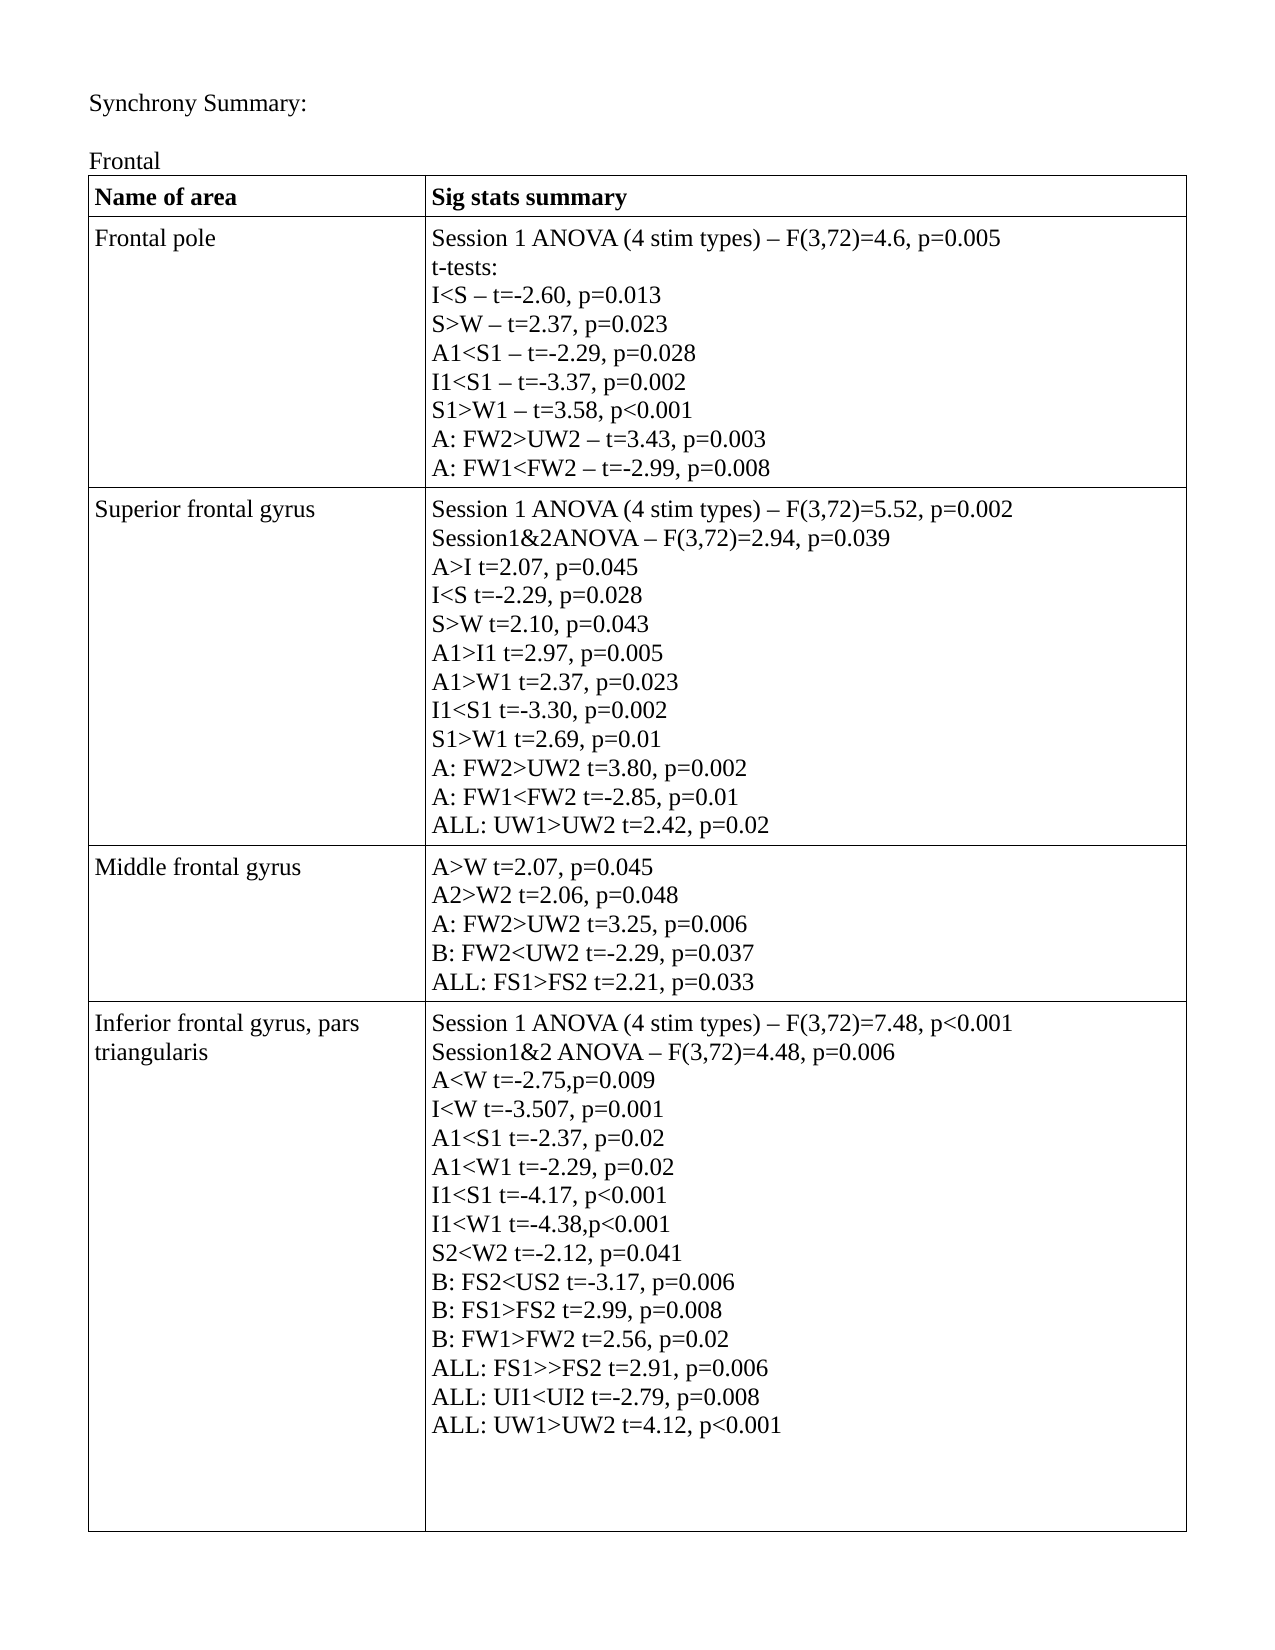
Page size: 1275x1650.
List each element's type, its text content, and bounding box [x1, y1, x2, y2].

table_header Name of area [89, 176, 425, 216]
table_cell Session 1 ANOVA (4 stim types) – F(3,72)=7.48, p<0.001 Session1&2 ANOVA – F(3,72)=4.48, p=0.006 A<W t=-2.75,p=0.009 I<W t=-3.507, p=0.001 A1<S1 t=-2.37, p=0.02 A1<W1 t=-2.29, p=0.02 I1<S1 t=-4.17, p<0.001 I1<W1 t=-4.38,p<0.001 S2<W2 t=-2.12, p=0.041 B: FS2<US2 t=-3.17, p=0.006 B: FS1>FS2 t=2.99, p=0.008 B: FW1>FW2 t=2.56, p=0.02 ALL: FS1>>FS2 t=2.91, p=0.006 ALL: UI1<UI2 t=-2.79, p=0.008 ALL: UW1>UW2 t=4.12, p<0.001 [426, 1002, 1186, 1531]
table_cell Frontal pole [89, 217, 425, 487]
table_header Sig stats summary [426, 176, 1186, 216]
text Frontal [88, 146, 1186, 175]
table_cell A>W t=2.07, p=0.045 A2>W2 t=2.06, p=0.048 A: FW2>UW2 t=3.25, p=0.006 B: FW2<UW2 t=-2.29, p=0.037 ALL: FS1>FS2 t=2.21, p=0.033 [426, 846, 1186, 1001]
table_cell Superior frontal gyrus [89, 488, 425, 845]
table_cell Session 1 ANOVA (4 stim types) – F(3,72)=5.52, p=0.002 Session1&2ANOVA – F(3,72)=2.94, p=0.039 A>I t=2.07, p=0.045 I<S t=-2.29, p=0.028 S>W t=2.10, p=0.043 A1>I1 t=2.97, p=0.005 A1>W1 t=2.37, p=0.023 I1<S1 t=-3.30, p=0.002 S1>W1 t=2.69, p=0.01 A: FW2>UW2 t=3.80, p=0.002 A: FW1<FW2 t=-2.85, p=0.01 ALL: UW1>UW2 t=2.42, p=0.02 [426, 488, 1186, 845]
table_cell Session 1 ANOVA (4 stim types) – F(3,72)=4.6, p=0.005 t-tests: I<S – t=-2.60, p=0.013 S>W – t=2.37, p=0.023 A1<S1 – t=-2.29, p=0.028 I1<S1 – t=-3.37, p=0.002 S1>W1 – t=3.58, p<0.001 A: FW2>UW2 – t=3.43, p=0.003 A: FW1<FW2 – t=-2.99, p=0.008 [426, 217, 1186, 487]
table_cell Inferior frontal gyrus, pars triangularis [89, 1002, 425, 1531]
text Synchrony Summary: [88, 88, 1186, 146]
table_cell Middle frontal gyrus [89, 846, 425, 1001]
